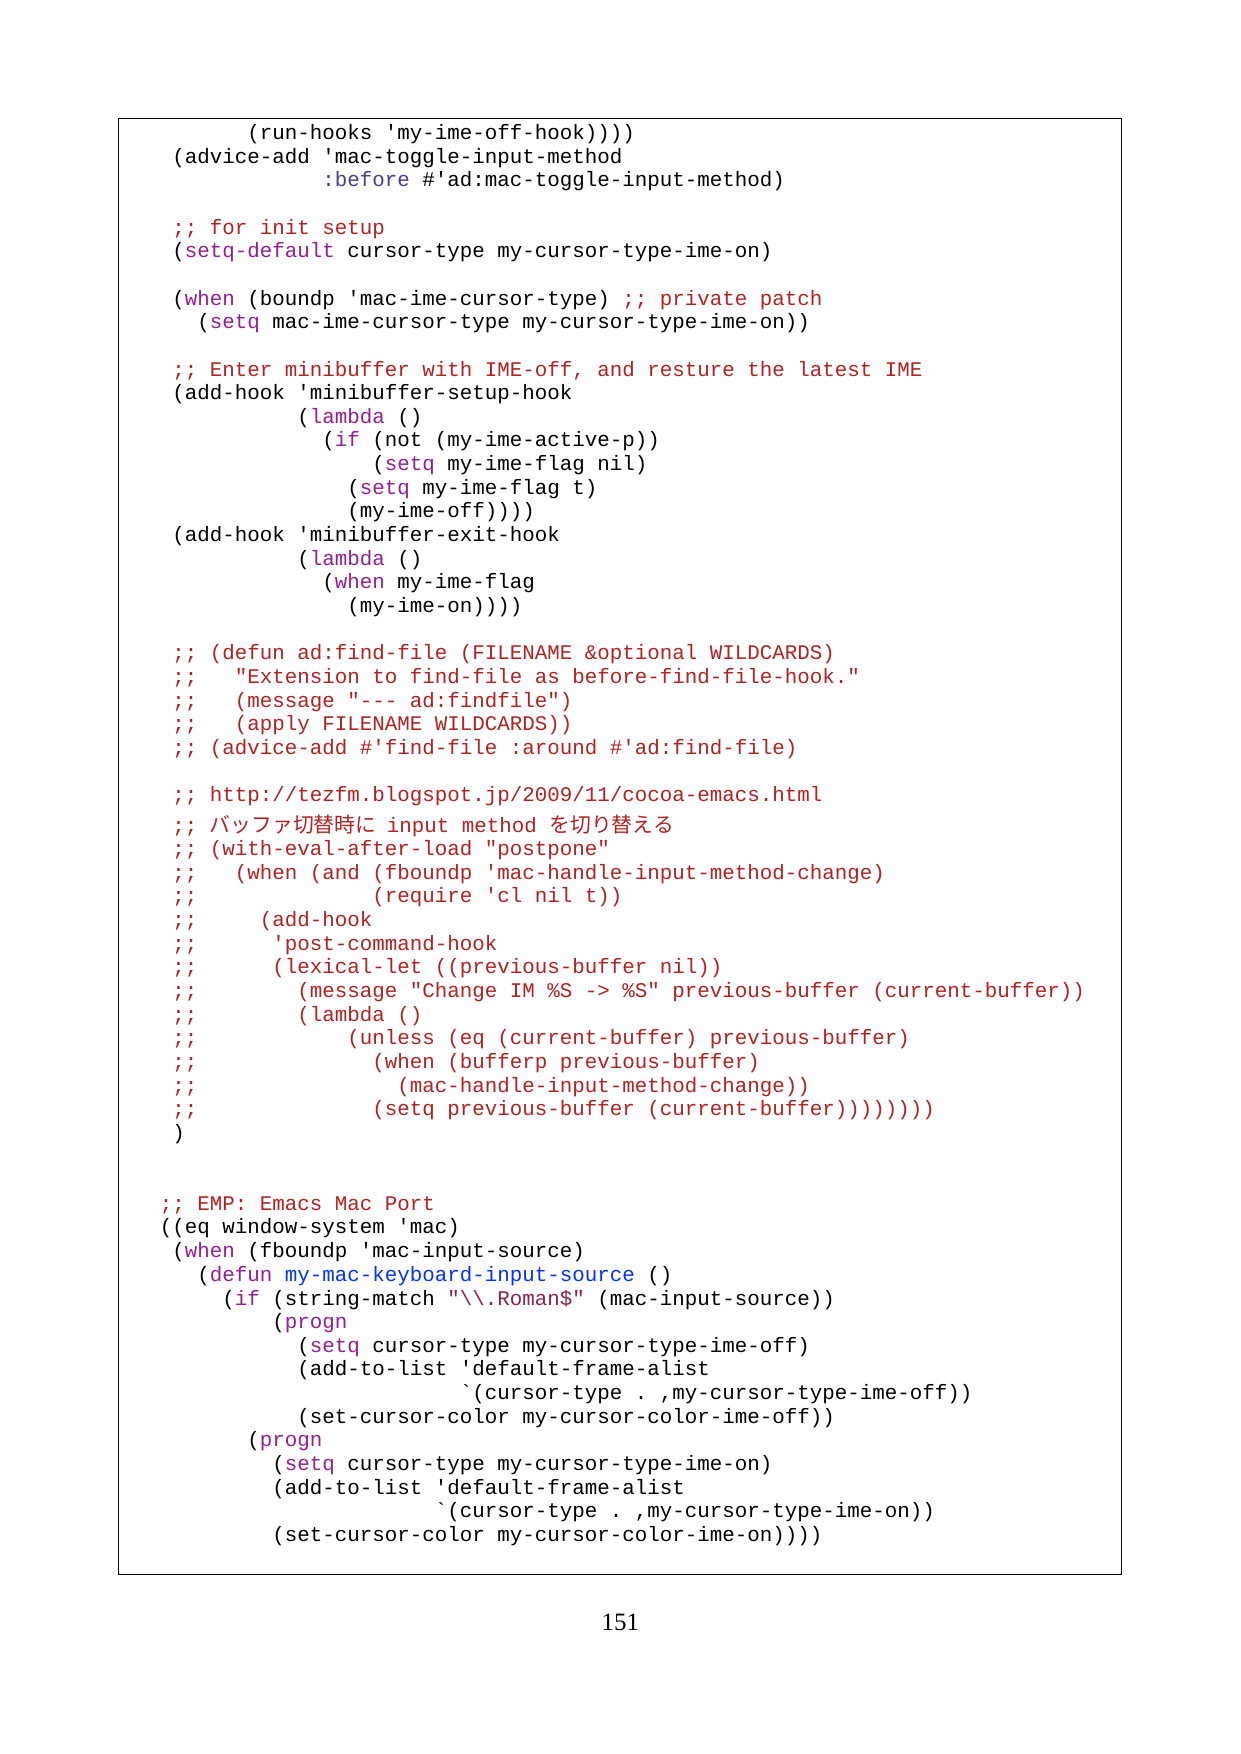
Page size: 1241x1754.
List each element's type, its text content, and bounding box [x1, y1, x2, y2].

text (advice-add 'mac-toggle-input-method [119, 142, 1121, 165]
text ;; バッファ切替時に input method を切り替える [119, 804, 1121, 834]
text (my-ime-off)))) [119, 496, 1121, 520]
text ;; (with-eval-after-load "postpone" [119, 834, 1121, 858]
text (progn [119, 1425, 1121, 1449]
text (when my-ime-flag [119, 567, 1121, 591]
text ;; (lexical-let ((previous-buffer nil)) [119, 952, 1121, 976]
text (setq mac-ime-cursor-type my-cursor-type-ime-on)) [119, 307, 1121, 331]
text (run-hooks 'my-ime-off-hook)))) [119, 119, 1121, 142]
text (setq my-ime-flag t) [119, 473, 1121, 496]
text (set-cursor-color my-cursor-color-ime-on)))) [119, 1520, 1121, 1544]
text ;; (message "--- ad:findfile") [119, 686, 1121, 709]
text (when (boundp 'mac-ime-cursor-type) ;; private patch [119, 284, 1121, 307]
text `(cursor-type . ,my-cursor-type-ime-on)) [119, 1496, 1121, 1520]
text ;; for init setup [119, 213, 1121, 236]
text (when (fboundp 'mac-input-source) [119, 1236, 1121, 1260]
text ;; (message "Change IM %S -> %S" previous-buffer (current-buffer)) [119, 976, 1121, 1000]
text (if (not (my-ime-active-p)) [119, 426, 1121, 449]
text ;; EMP: Emacs Mac Port [119, 1189, 1121, 1213]
text ;; (add-hook [119, 905, 1121, 929]
text ;; Enter minibuffer with IME-off, and resture the latest IME [119, 354, 1121, 378]
text (add-to-list 'default-frame-alist [119, 1473, 1121, 1496]
text ;; (when (bufferp previous-buffer) [119, 1047, 1121, 1071]
text ;; http://tezfm.blogspot.jp/2009/11/cocoa-emacs.html [119, 780, 1121, 804]
text ;; (advice-add #'find-file :around #'ad:find-file) [119, 733, 1121, 757]
text ;; (require 'cl nil t)) [119, 882, 1121, 905]
text `(cursor-type . ,my-cursor-type-ime-off)) [119, 1378, 1121, 1402]
text (add-to-list 'default-frame-alist [119, 1354, 1121, 1378]
text ;; (lambda () [119, 1000, 1121, 1023]
text ;; (apply FILENAME WILDCARDS)) [119, 709, 1121, 733]
text ;; "Extension to find-file as before-find-file-hook." [119, 662, 1121, 686]
text (progn [119, 1307, 1121, 1331]
text ((eq window-system 'mac) [119, 1213, 1121, 1236]
text (add-hook 'minibuffer-exit-hook [119, 520, 1121, 544]
text ;; (defun ad:find-file (FILENAME &optional WILDCARDS) [119, 638, 1121, 662]
text (setq cursor-type my-cursor-type-ime-on) [119, 1449, 1121, 1473]
text (lambda () [119, 402, 1121, 426]
text (add-hook 'minibuffer-setup-hook [119, 378, 1121, 402]
text (setq cursor-type my-cursor-type-ime-off) [119, 1331, 1121, 1354]
text ) [119, 1118, 1121, 1142]
text (setq-default cursor-type my-cursor-type-ime-on) [119, 236, 1121, 260]
text (defun my-mac-keyboard-input-source () [119, 1260, 1121, 1283]
text :before #'ad:mac-toggle-input-method) [119, 165, 1121, 189]
text (my-ime-on)))) [119, 591, 1121, 615]
text ;; (mac-handle-input-method-change)) [119, 1071, 1121, 1094]
text (lambda () [119, 544, 1121, 567]
text ;; (when (and (fboundp 'mac-handle-input-method-change) [119, 858, 1121, 882]
text ;; (setq previous-buffer (current-buffer)))))))) [119, 1094, 1121, 1118]
text (if (string-match "\\.Roman$" (mac-input-source)) [119, 1283, 1121, 1307]
text (setq my-ime-flag nil) [119, 449, 1121, 473]
text (set-cursor-color my-cursor-color-ime-off)) [119, 1402, 1121, 1425]
text ;; (unless (eq (current-buffer) previous-buffer) [119, 1023, 1121, 1047]
text ;; 'post-command-hook [119, 929, 1121, 952]
